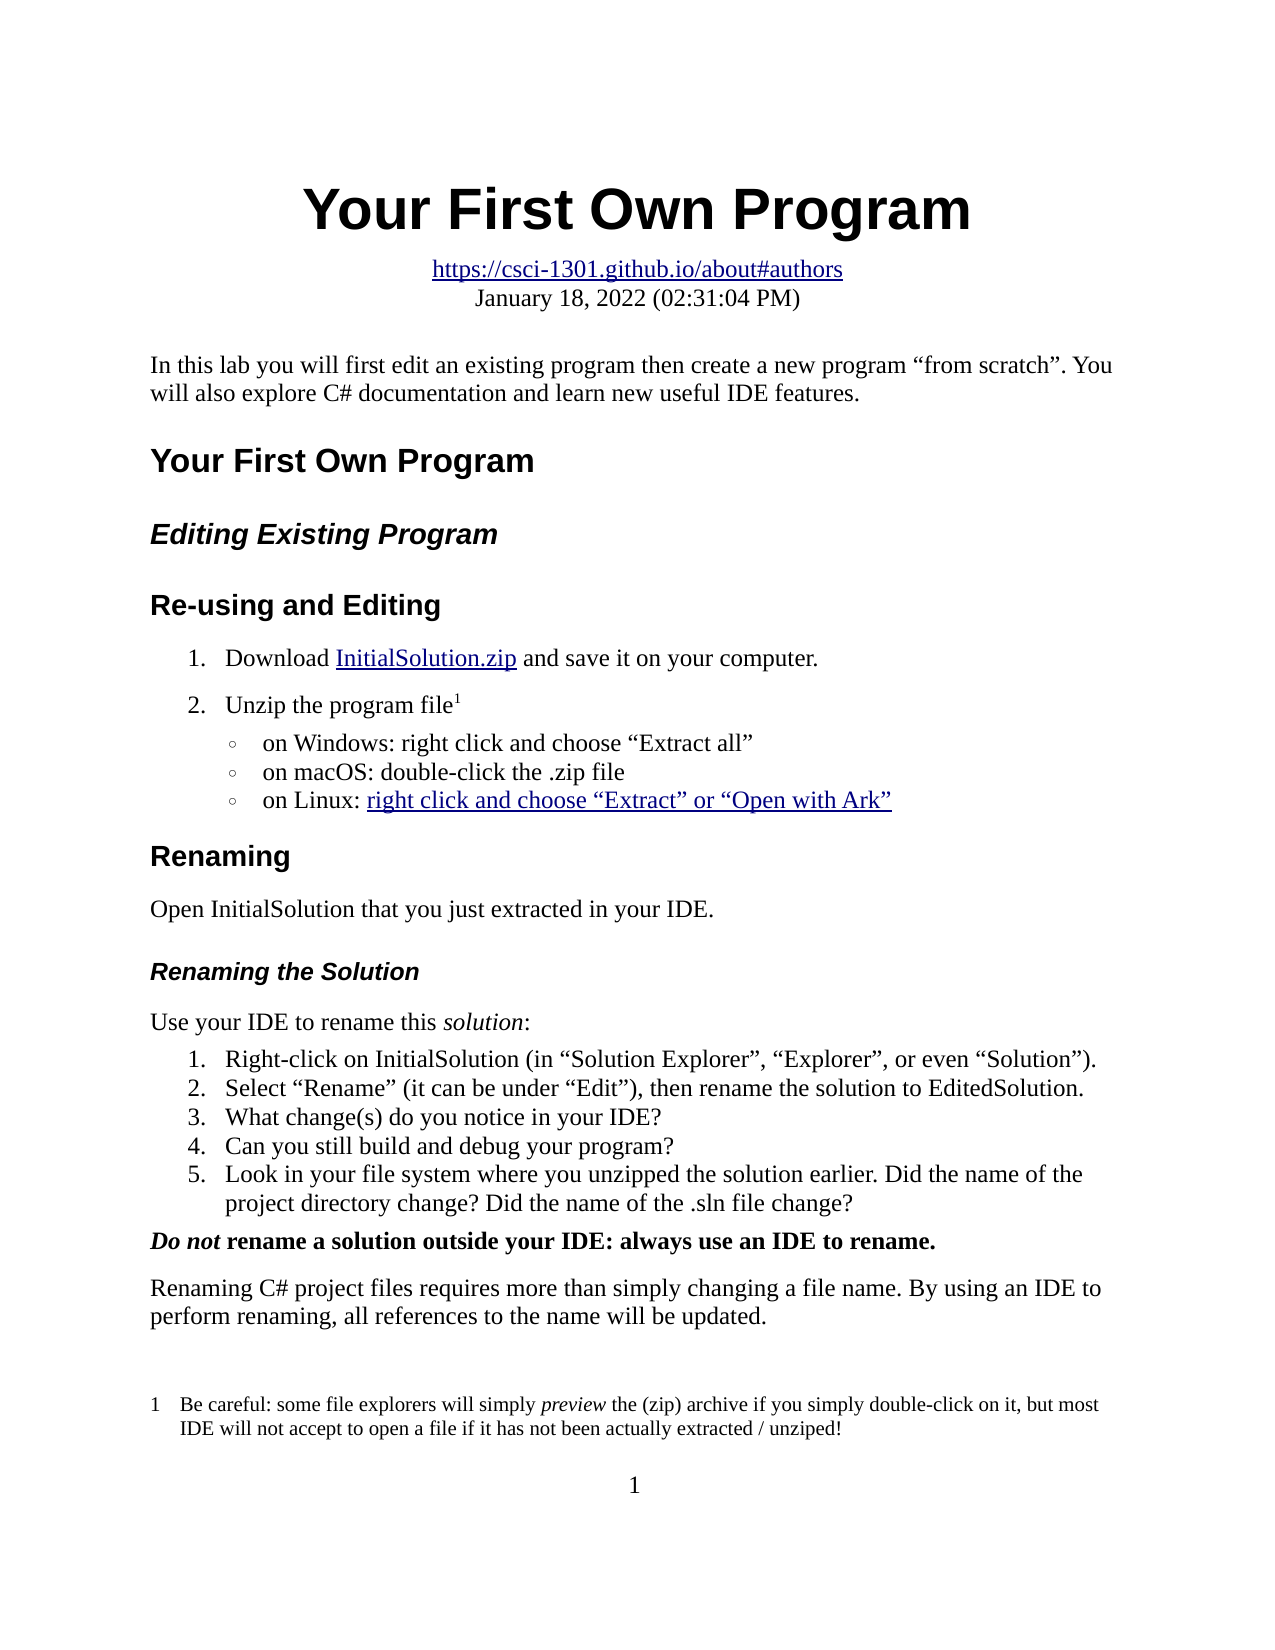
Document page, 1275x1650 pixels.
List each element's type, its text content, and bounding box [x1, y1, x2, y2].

subtitle Editing Existing Program [150, 517, 1125, 551]
list Download InitialSolution.zip and save it on your computer. [187, 643, 1125, 672]
list Can you still build and debug your program? [187, 1131, 1125, 1159]
title Your First Own Program [150, 175, 1125, 242]
list Be careful: some file explorers will simply preview the (zip) archive if you simply double-click on it, but most IDE will not accept to open a file if it has not been actually extracted / unziped! [150, 1392, 1125, 1440]
text Renaming C# project files requires more than simply changing a file name. By using an IDE to perform renaming, all references to the name will be updated. [150, 1273, 1125, 1330]
list What change(s) do you notice in your IDE? [187, 1102, 1125, 1131]
subtitle Renaming the Solution [150, 957, 1125, 985]
list on Linux: right click and choose “Extract” or “Open with Ark” [225, 785, 1125, 814]
subtitle Your First Own Program [150, 441, 1125, 480]
text Do not rename a solution outside your IDE: always use an IDE to rename. [150, 1226, 1125, 1255]
list Right-click on InitialSolution (in “Solution Explorer”, “Explorer”, or even “Solution”). [187, 1044, 1125, 1073]
list Look in your file system where you unzipped the solution earlier. Did the name of the project directory change? Did the name of the .sln file change? [187, 1159, 1125, 1217]
text January 18, 2022 (02:31:04 PM) [150, 283, 1125, 312]
list Unzip the program file [187, 690, 1125, 719]
text https://csci-1301.github.io/about#authors [150, 254, 1125, 283]
text Use your IDE to rename this solution: [150, 1007, 1125, 1036]
list on macOS: double-click the .zip file [225, 757, 1125, 785]
text Open InitialSolution that you just extracted in your IDE. [150, 894, 1125, 923]
list Select “Rename” (it can be under “Edit”), then rename the solution to EditedSolution. [187, 1073, 1125, 1102]
subtitle Renaming [150, 839, 1125, 873]
list on Windows: right click and choose “Extract all” [225, 728, 1125, 757]
text In this lab you will first edit an existing program then create a new program “from scratch”. You will also explore C# documentation and learn new useful IDE features. [150, 350, 1125, 407]
subtitle Re-using and Editing [150, 588, 1125, 622]
